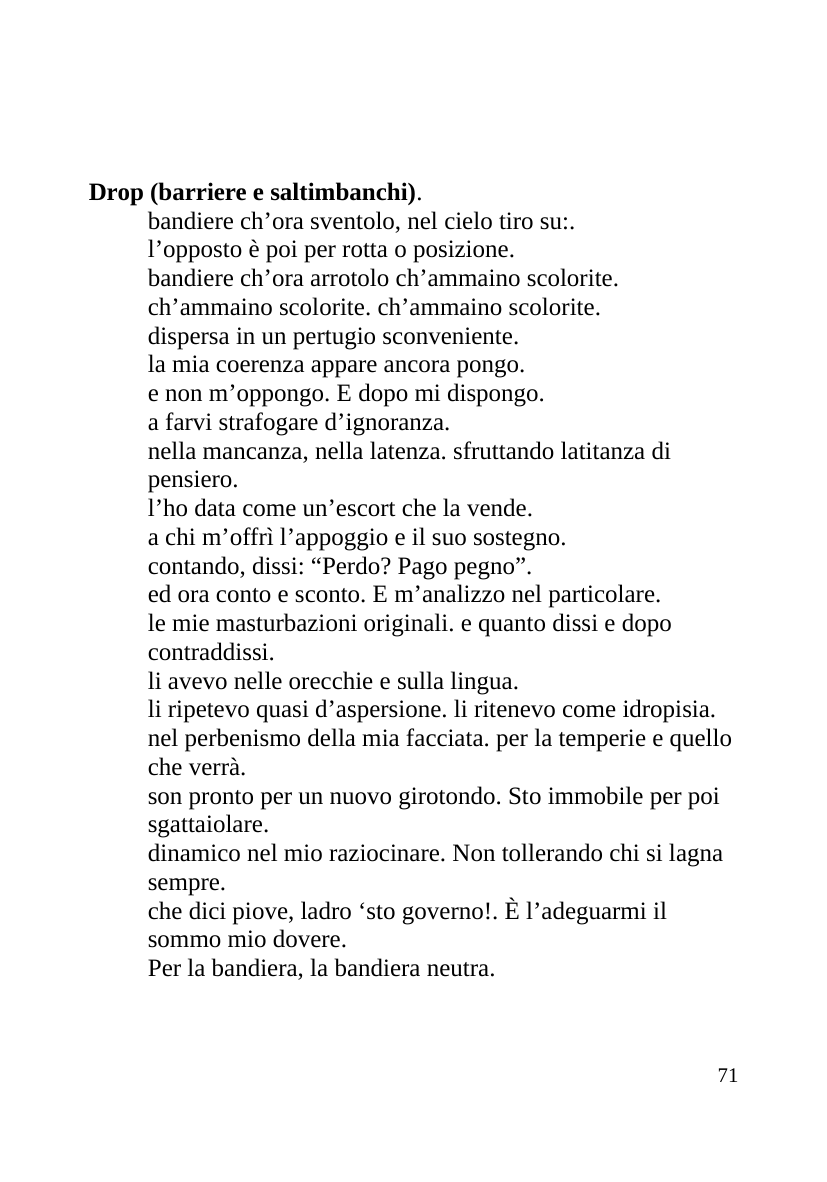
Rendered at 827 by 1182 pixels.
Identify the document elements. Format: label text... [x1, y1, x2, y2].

text Drop (barriere e saltimbanchi). [88, 177, 738, 206]
text l’ho data come un’escort che la vende. [148, 493, 738, 522]
text l’opposto è poi per rotta o posizione. [148, 234, 738, 263]
text li avevo nelle orecchie e sulla lingua. [148, 666, 738, 694]
text bandiere ch’ora sventolo, nel cielo tiro su:. [148, 206, 738, 234]
text bandiere ch’ora arrotolo ch’ammaino scolorite. [148, 263, 738, 292]
text li ripetevo quasi d’aspersione. li ritenevo come idropisia. [148, 694, 738, 723]
text ch’ammaino scolorite. ch’ammaino scolorite. [148, 292, 738, 321]
text dinamico nel mio raziocinare. Non tollerando chi si lagna sempre. [148, 838, 738, 896]
text la mia coerenza appare ancora pongo. [148, 349, 738, 378]
text a farvi strafogare d’ignoranza. [148, 407, 738, 436]
text Per la bandiera, la bandiera neutra. [148, 953, 738, 982]
text e non m’oppongo. E dopo mi dispongo. [148, 378, 738, 407]
text nel perbenismo della mia facciata. per la temperie e quello che verrà. [148, 723, 738, 781]
text contando, dissi: “Perdo? Pago pegno”. [148, 551, 738, 579]
text le mie masturbazioni originali. e quanto dissi e dopo contraddissi. [148, 608, 738, 666]
text ed ora conto e sconto. E m’analizzo nel particolare. [148, 579, 738, 608]
text nella mancanza, nella latenza. sfruttando latitanza di pensiero. [148, 436, 738, 493]
text son pronto per un nuovo girotondo. Sto immobile per poi sgattaiolare. [148, 781, 738, 838]
text che dici piove, ladro ‘sto governo!. È l’adeguarmi il sommo mio dovere. [148, 896, 738, 953]
text dispersa in un pertugio sconveniente. [148, 321, 738, 349]
text a chi m’offrì l’appoggio e il suo sostegno. [148, 522, 738, 551]
